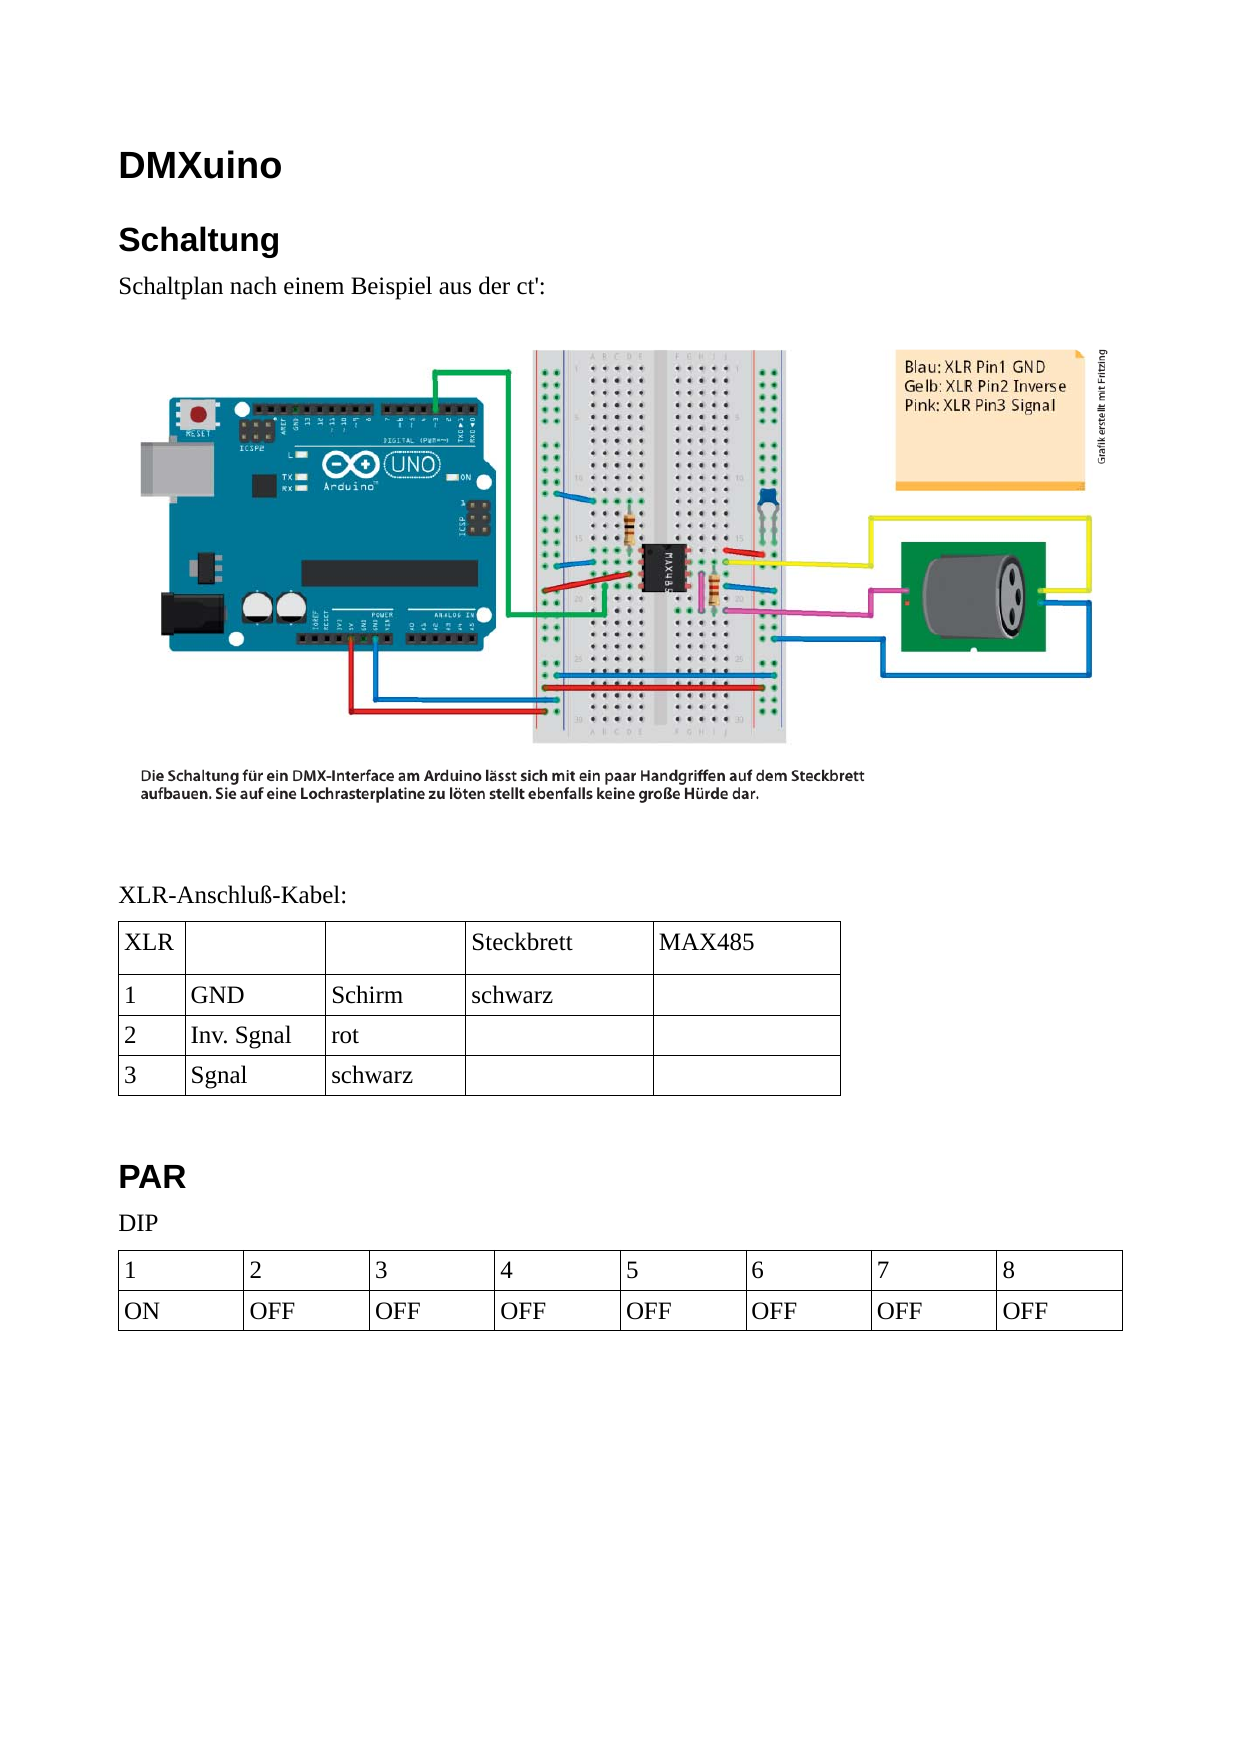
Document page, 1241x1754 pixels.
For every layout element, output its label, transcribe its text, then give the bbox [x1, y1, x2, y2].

subtitle PAR [118, 1157, 1122, 1196]
table_cell [466, 1056, 653, 1095]
table_cell schwarz [466, 975, 653, 1014]
table_header 2 [244, 1251, 369, 1290]
table_cell [654, 1016, 840, 1055]
table_cell ON [119, 1291, 243, 1330]
table_header [186, 922, 325, 974]
table_cell GND [186, 975, 325, 1014]
table_header MAX485 [654, 922, 840, 974]
subtitle Schaltung [118, 220, 1122, 259]
table_cell [654, 1056, 840, 1095]
table_header 5 [621, 1251, 746, 1290]
table_cell Sgnal [186, 1056, 325, 1095]
table_cell OFF [997, 1291, 1122, 1330]
table_header 1 [119, 1251, 243, 1290]
table_cell Inv. Sgnal [186, 1016, 325, 1055]
table_header 4 [495, 1251, 620, 1290]
table_cell [654, 975, 840, 1014]
table_cell OFF [244, 1291, 369, 1330]
table_header XLR [119, 922, 185, 974]
table_cell 2 [119, 1016, 185, 1055]
table_cell OFF [621, 1291, 746, 1330]
table_cell OFF [370, 1291, 494, 1330]
table_header 6 [747, 1251, 871, 1290]
table_cell rot [326, 1016, 465, 1055]
text XLR-Anschluß-Kabel: [118, 880, 1122, 909]
table_header 8 [997, 1251, 1122, 1290]
table_cell schwarz [326, 1056, 465, 1095]
picture [118, 312, 1123, 827]
table_cell OFF [495, 1291, 620, 1330]
table_cell [466, 1016, 653, 1055]
table_header 7 [872, 1251, 996, 1290]
table_cell 1 [119, 975, 185, 1014]
text DIP [118, 1208, 1122, 1237]
subtitle DMXuino [118, 143, 1122, 187]
table_cell Schirm [326, 975, 465, 1014]
table_header [326, 922, 465, 974]
table_cell OFF [872, 1291, 996, 1330]
table_cell 3 [119, 1056, 185, 1095]
text Schaltplan nach einem Beispiel aus der ct': [118, 271, 1122, 300]
table_header 3 [370, 1251, 494, 1290]
table_header Steckbrett [466, 922, 653, 974]
table_cell OFF [747, 1291, 871, 1330]
